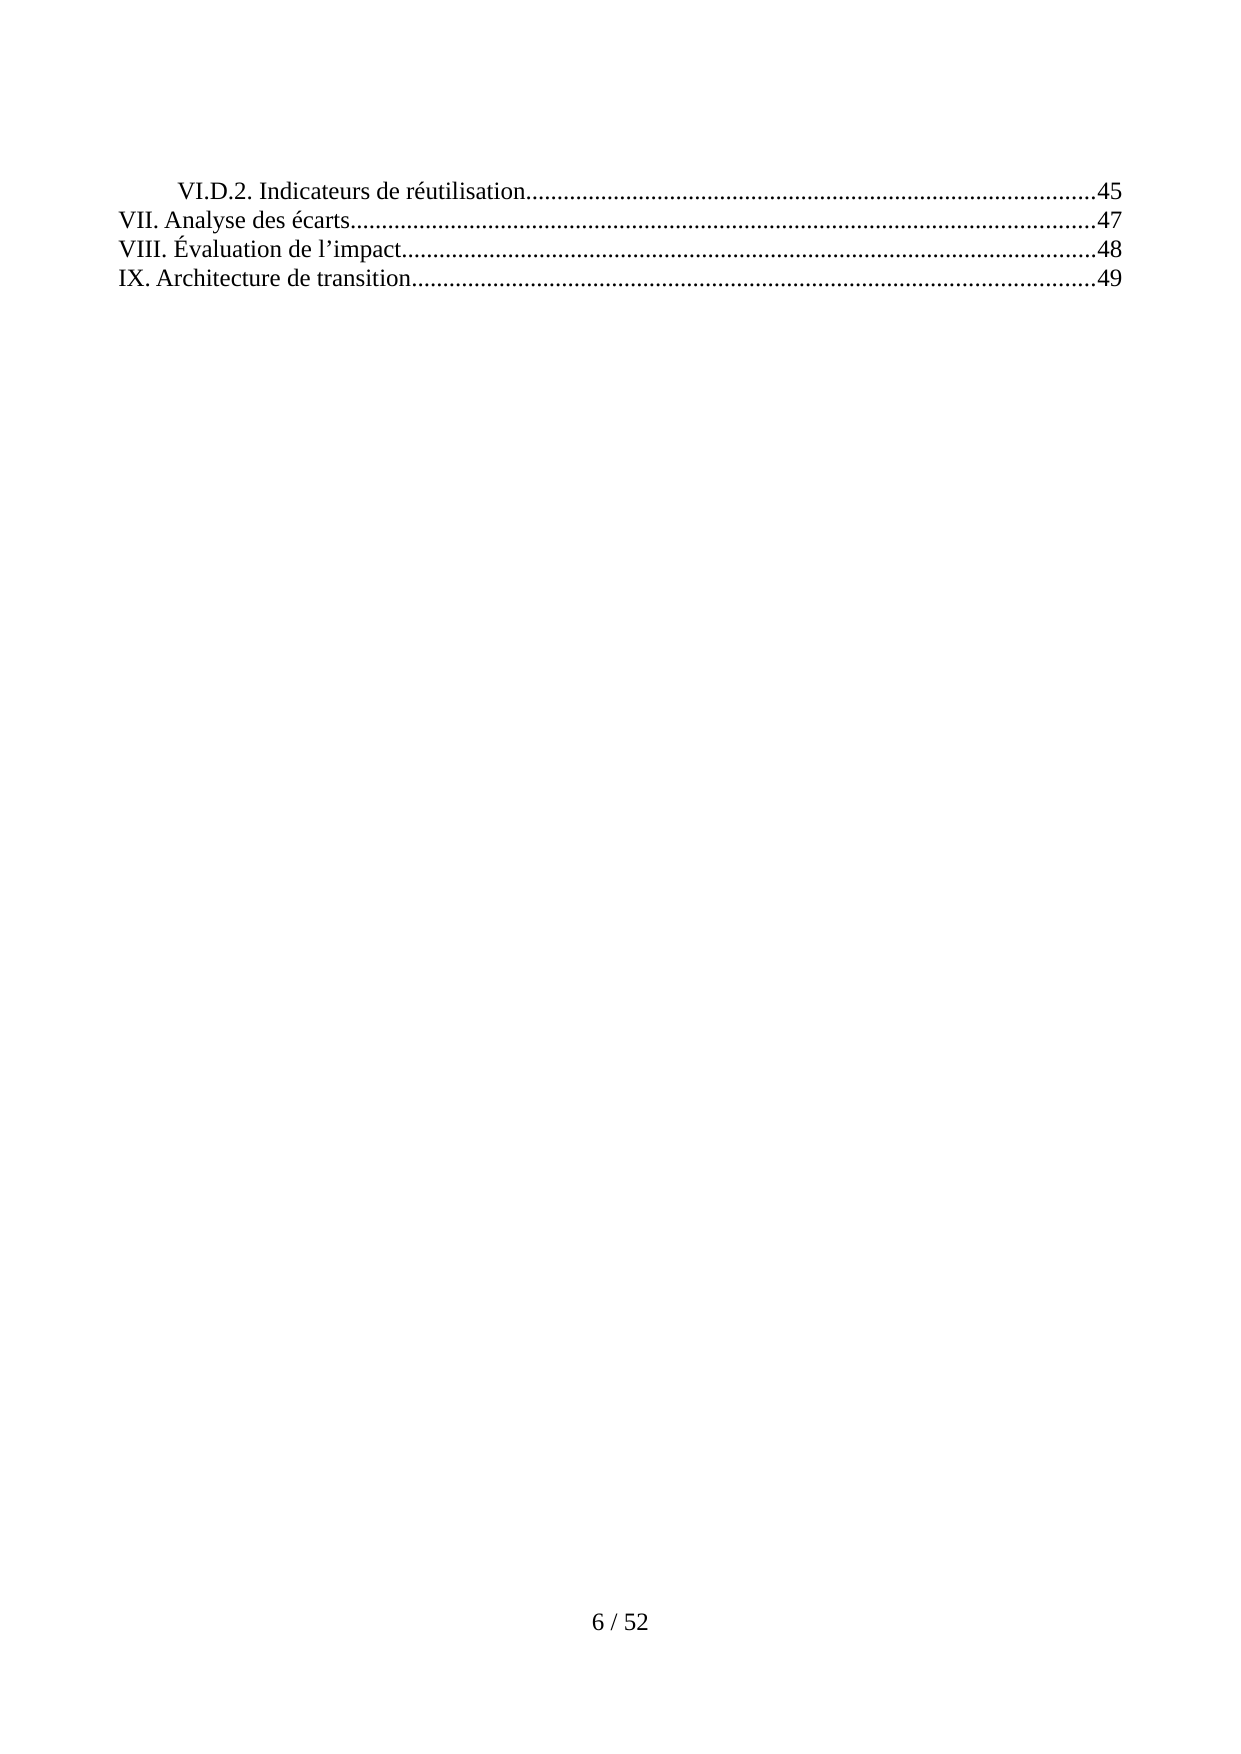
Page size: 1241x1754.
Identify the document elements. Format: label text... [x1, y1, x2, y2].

text VI.D.2. Indicateurs de réutilisation 45 [177, 176, 1122, 205]
text VIII. Évaluation de l’impact 48 [118, 234, 1122, 263]
text IX. Architecture de transition 49 [118, 263, 1122, 291]
text VII. Analyse des écarts 47 [118, 205, 1122, 234]
